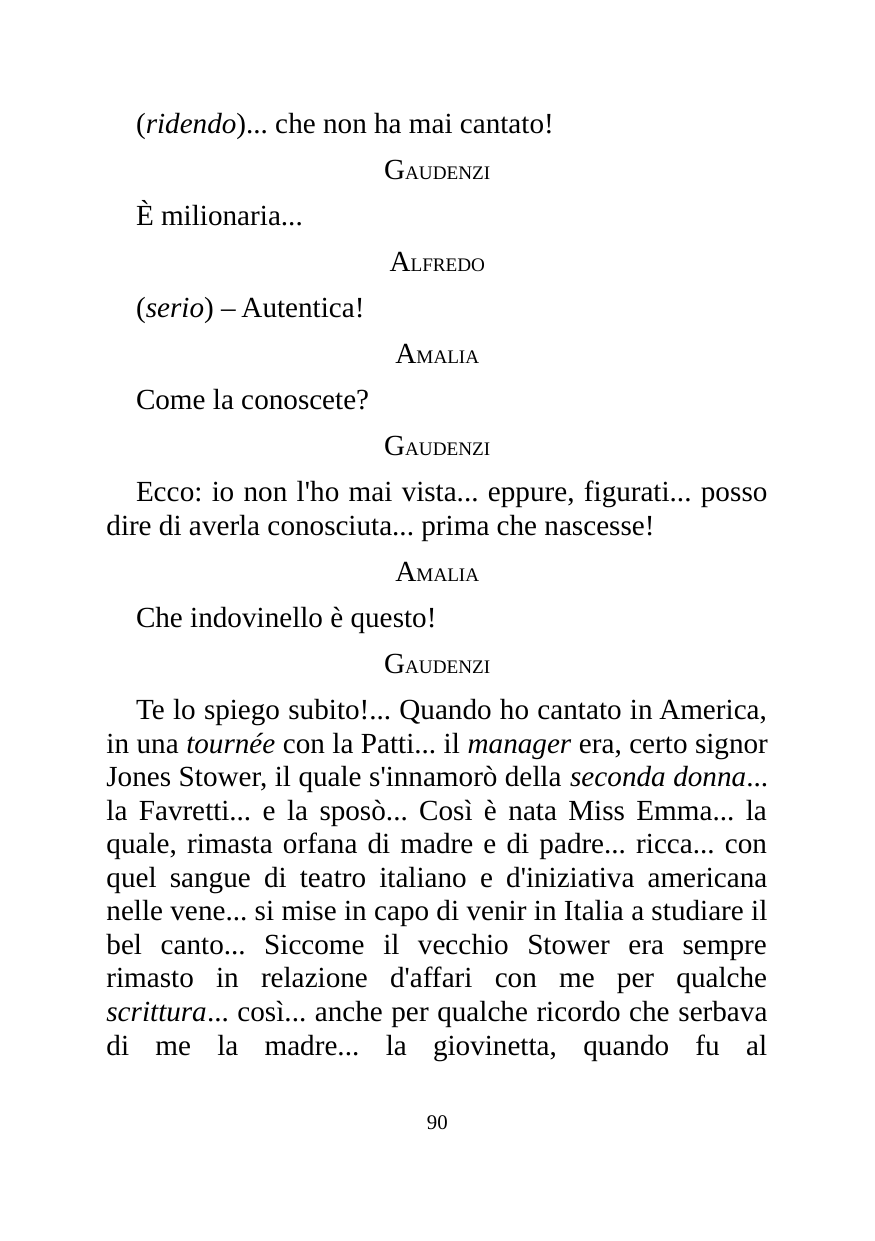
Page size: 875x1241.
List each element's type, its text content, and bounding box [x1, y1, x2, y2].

text Amalia [106, 336, 768, 370]
text Come la conoscete? [106, 382, 768, 416]
text Amalia [106, 554, 768, 588]
text Gaudenzi [106, 152, 768, 186]
text È milionaria... [106, 198, 768, 232]
text (serio) – Autentica! [106, 290, 768, 324]
text Alfredo [106, 244, 768, 278]
text Gaudenzi [106, 646, 768, 680]
text Ecco: io non l'ho mai vista... eppure, figurati... posso dire di averla conosciuta... prima che nascesse! [106, 474, 768, 542]
text Che indovinello è questo! [106, 600, 768, 634]
text Te lo spiego subito!... Quando ho cantato in America, in una tournée con la Patti... il manager era, certo signor Jones Stower, il quale s'innamorò della seconda donna... la Favretti... e la sposò... Così è nata Miss Emma... la quale, rimasta orfana di madre e di padre... ricca... con quel sangue di teatro italiano e d'iniziativa americana nelle vene... si mise in capo di venir in Italia a studiare il bel canto... Siccome il vecchio Stower era sempre rimasto in relazione d'affari con me per qualche scrittura... così... anche per qualche ricordo che serbava di me la madre... la giovinetta, quando fu al [106, 692, 768, 1061]
text (ridendo)... che non ha mai cantato! [106, 106, 768, 140]
text Gaudenzi [106, 428, 768, 462]
